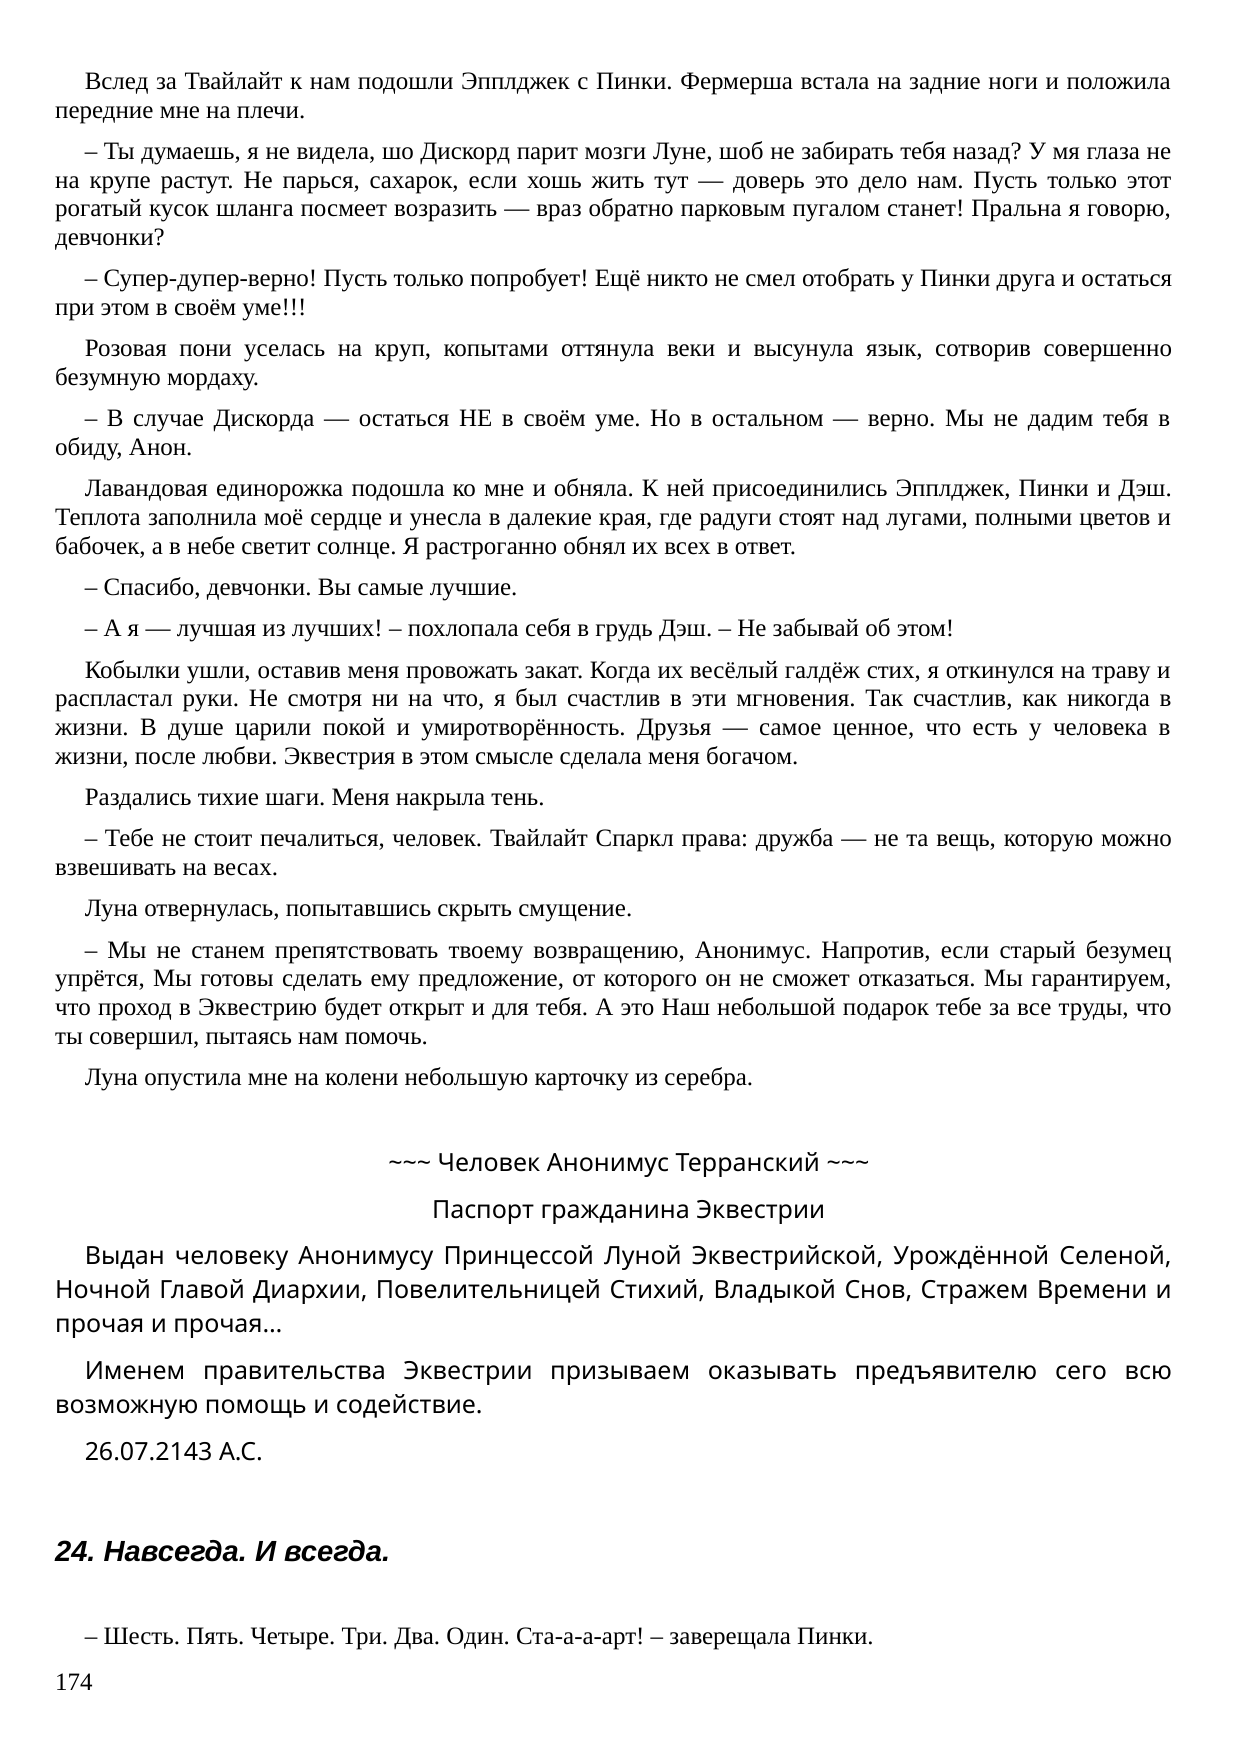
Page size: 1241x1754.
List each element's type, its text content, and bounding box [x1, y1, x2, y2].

text 26.07.2143 А.С. [55, 1433, 1173, 1467]
text – Тебе не стоит печалиться, человек. Твайлайт Спаркл права: дружба — не та вещь, которую можно взвешивать на весах. [55, 823, 1173, 881]
text – В случае Дискорда — остаться НЕ в своём уме. Но в остальном — верно. Мы не дадим тебя в обиду, Анон. [55, 403, 1173, 461]
text – Спасибо, девчонки. Вы самые лучшие. [55, 572, 1173, 601]
text ~~~ Человек Анонимус Терранский ~~~ [55, 1145, 1173, 1179]
text Лавандовая единорожка подошла ко мне и обняла. К ней присоединились Эпплджек, Пинки и Дэш. Теплота заполнила моё сердце и унесла в далекие края, где радуги стоят над лугами, полными цветов и бабочек, а в небе светит солнце. Я растроганно обнял их всех в ответ. [55, 473, 1173, 560]
text Розовая пони уселась на круп, копытами оттянула веки и высунула язык, сотворив совершенно безумную мордаху. [55, 333, 1173, 391]
text – Ты думаешь, я не видела, шо Дискорд парит мозги Луне, шоб не забирать тебя назад? У мя глаза не на крупе растут. Не парься, сахарок, если хошь жить тут — доверь это дело нам. Пусть только этот рогатый кусок шланга посмеет возразить — враз обратно парковым пугалом станет! Пральна я говорю, девчонки? [55, 136, 1173, 251]
subtitle 24. Навсегда. И всегда. [55, 1533, 1173, 1567]
text Луна отвернулась, попытавшись скрыть смущение. [55, 893, 1173, 922]
text Именем правительства Эквестрии призываем оказывать предъявителю сего всю возможную помощь и содействие. [55, 1353, 1173, 1421]
text – Супер-дупер-верно! Пусть только попробует! Ещё никто не смел отобрать у Пинки друга и остаться при этом в своём уме!!! [55, 263, 1173, 321]
text Вслед за Твайлайт к нам подошли Эпплджек с Пинки. Фермерша встала на задние ноги и положила передние мне на плечи. [55, 66, 1173, 123]
text Луна опустила мне на колени небольшую карточку из серебра. [55, 1062, 1173, 1091]
text – Шесть. Пять. Четыре. Три. Два. Один. Ста-а-а-арт! – заверещала Пинки. [55, 1621, 1173, 1649]
text Кобылки ушли, оставив меня провожать закат. Когда их весёлый галдёж стих, я откинулся на траву и распластал руки. Не смотря ни на что, я был счастлив в эти мгновения. Так счастлив, как никогда в жизни. В душе царили покой и умиротворённость. Друзья — самое ценное, что есть у человека в жизни, после любви. Эквестрия в этом смысле сделала меня богачом. [55, 655, 1173, 770]
text Раздались тихие шаги. Меня накрыла тень. [55, 782, 1173, 811]
text Выдан человеку Анонимусу Принцессой Луной Эквестрийской, Урождённой Селеной, Ночной Главой Диархии, Повелительницей Стихий, Владыкой Снов, Стражем Времени и прочая и прочая… [55, 1238, 1173, 1340]
text – А я — лучшая из лучших! – похлопала себя в грудь Дэш. – Не забывай об этом! [55, 613, 1173, 642]
text – Мы не станем препятствовать твоему возвращению, Анонимус. Напротив, если старый безумец упрётся, Мы готовы сделать ему предложение, от которого он не сможет отказаться. Мы гарантируем, что проход в Эквестрию будет открыт и для тебя. А это Наш небольшой подарок тебе за все труды, что ты совершил, пытаясь нам помочь. [55, 935, 1173, 1050]
text Паспорт гражданина Эквестрии [55, 1191, 1173, 1225]
